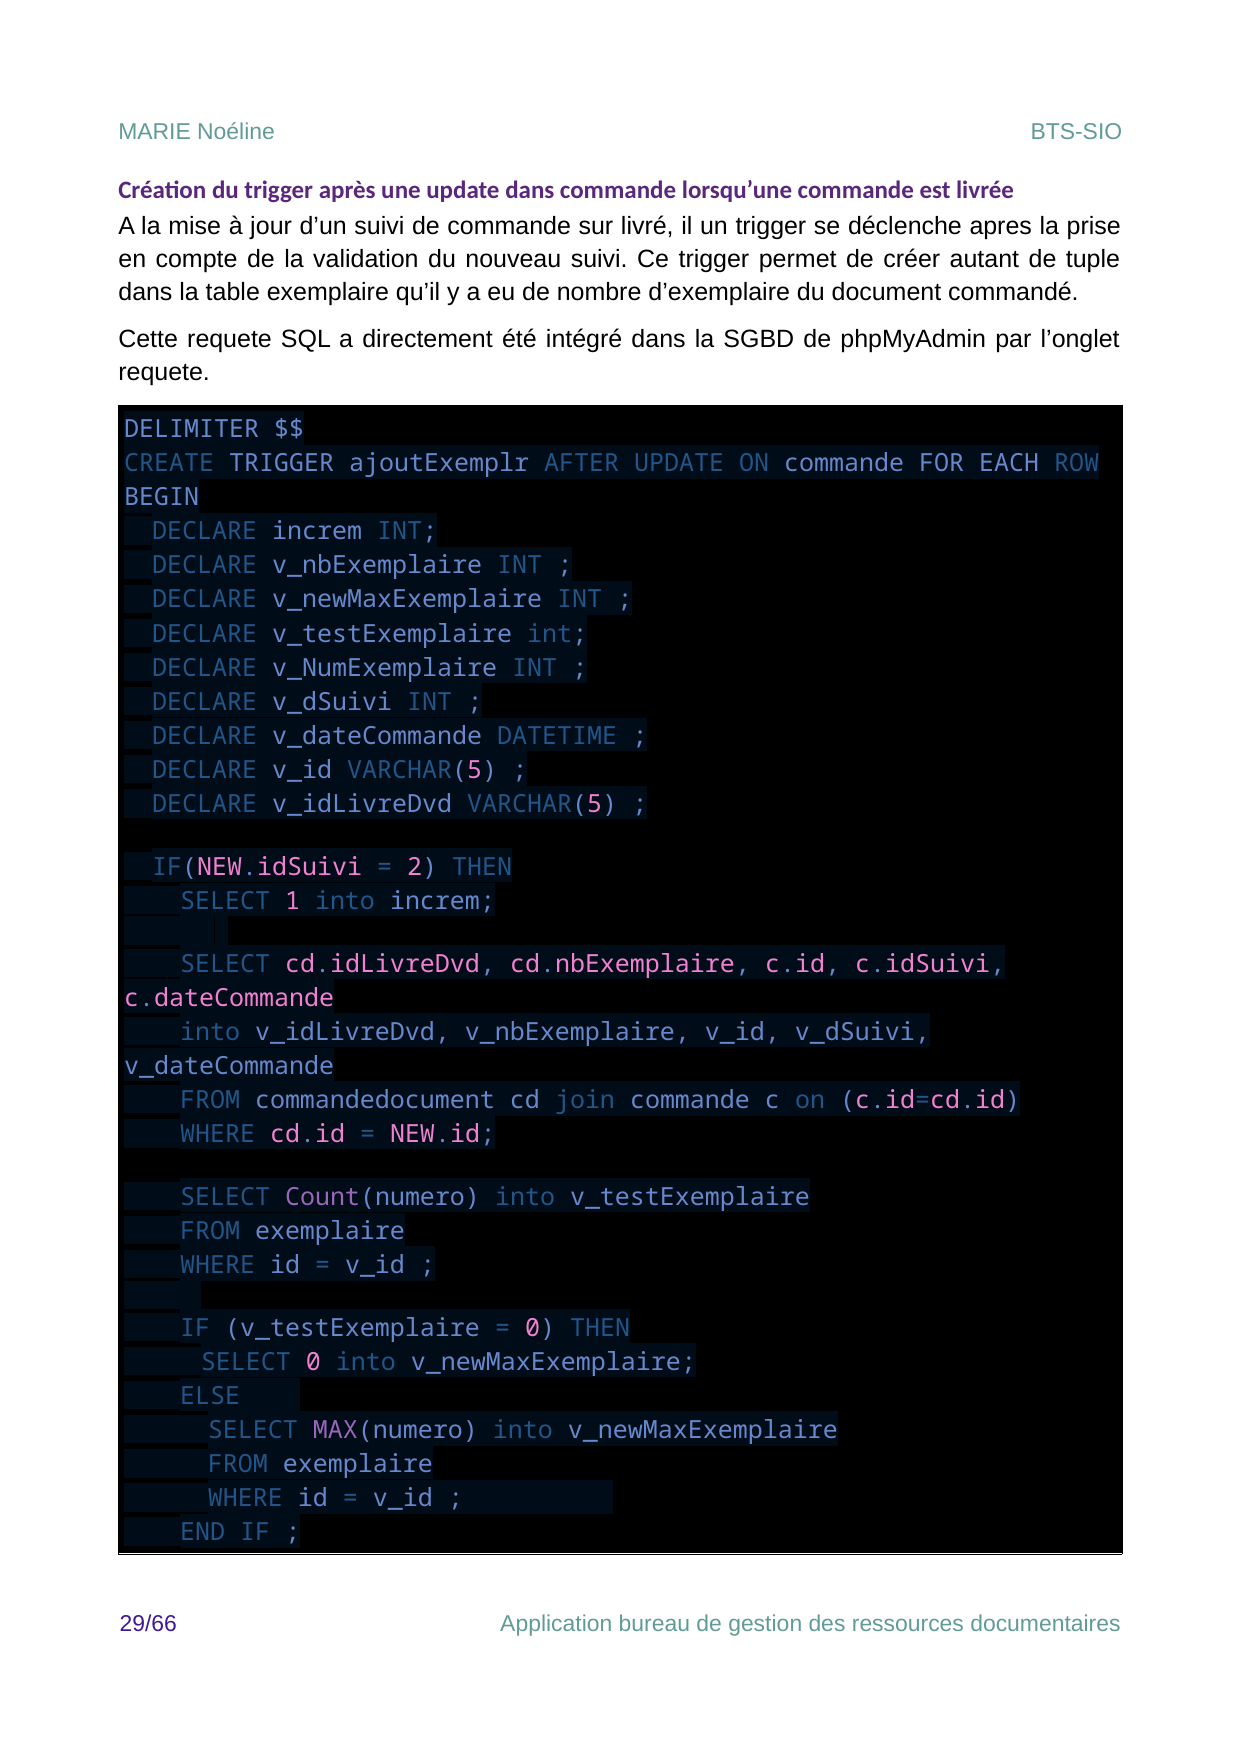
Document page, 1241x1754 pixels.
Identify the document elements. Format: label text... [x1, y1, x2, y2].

table_header DELIMITER $$ CREATE TRIGGER ajoutExemplr AFTER UPDATE ON commande FOR EACH ROW BEGIN DECLARE increm INT; DECLARE v_nbExemplaire INT ; DECLARE v_newMaxExemplaire INT ; DECLARE v_testExemplaire int; DECLARE v_NumExemplaire INT ; DECLARE v_dSuivi INT ; DECLARE v_dateCommande DATETIME ; DECLARE v_id VARCHAR(5) ; DECLARE v_idLivreDvd VARCHAR(5) ; IF(NEW.idSuivi = 2) THEN SELECT 1 into increm; SELECT cd.idLivreDvd, cd.nbExemplaire, c.id, c.idSuivi, c.dateCommande into v_idLivreDvd, v_nbExemplaire, v_id, v_dSuivi, v_dateCommande FROM commandedocument cd join commande c on (c.id=cd.id) WHERE cd.id = NEW.id; SELECT Count(numero) into v_testExemplaire FROM exemplaire WHERE id = v_id ; IF (v_testExemplaire = 0) THEN SELECT 0 into v_newMaxExemplaire; ELSE SELECT MAX(numero) into v_newMaxExemplaire FROM exemplaire WHERE id = v_id ; END IF ; [119, 406, 1122, 1553]
subtitle Création du trigger après une update dans commande lorsqu’une commande est livrée [118, 174, 1122, 204]
text A la mise à jour d’un suivi de commande sur livré, il un trigger se déclenche apres la prise en compte de la validation du nouveau suivi. Ce trigger permet de créer autant de tuple dans la table exemplaire qu’il y a eu de nombre d’exemplaire du document commandé. [118, 211, 1122, 306]
text Cette requete SQL a directement été intégré dans la SGBD de phpMyAdmin par l’onglet requete. [118, 324, 1122, 386]
